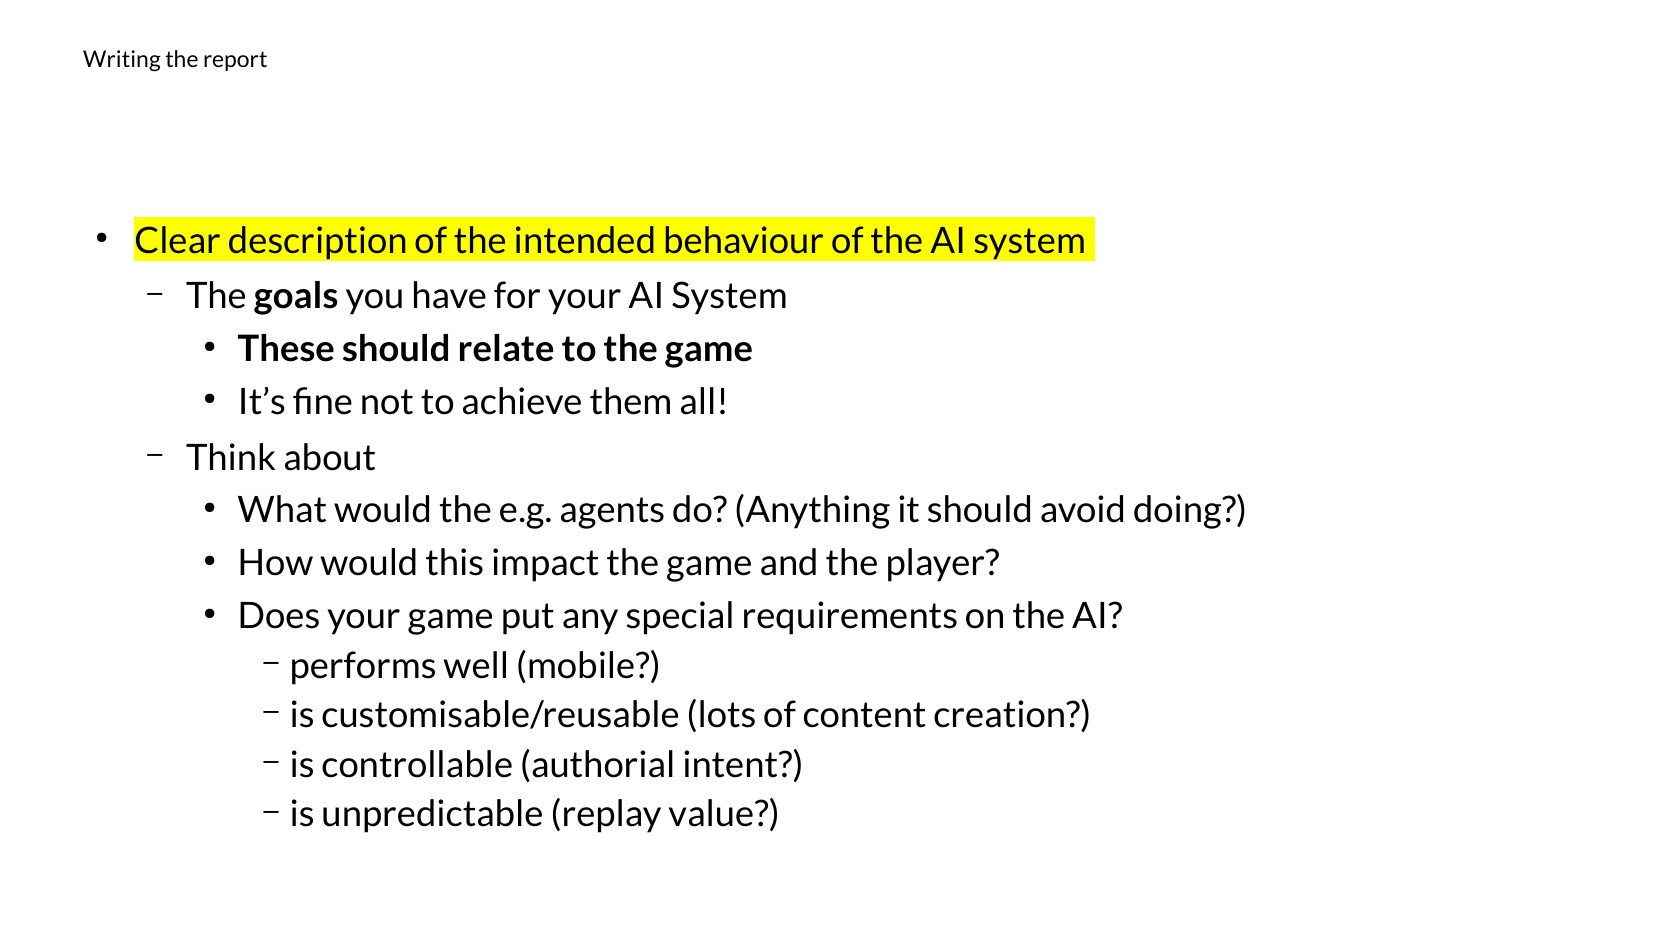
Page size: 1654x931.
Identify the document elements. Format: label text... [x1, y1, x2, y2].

list Clear description of the intended behaviour of the AI system The goals you have for your AI System These should relate to the game It’s fine not to achieve them all! Think about What would the e.g. agents do? (Anything it should avoid doing?) How would this impact the game and the player? Does your game put any special requirements on the AI? performs well (mobile?) is customisable/reusable (lots of content creation?) is controllable (authorial intent?) is unpredictable (replay value?) [82, 217, 1571, 839]
title Writing the report [83, 0, 1571, 119]
